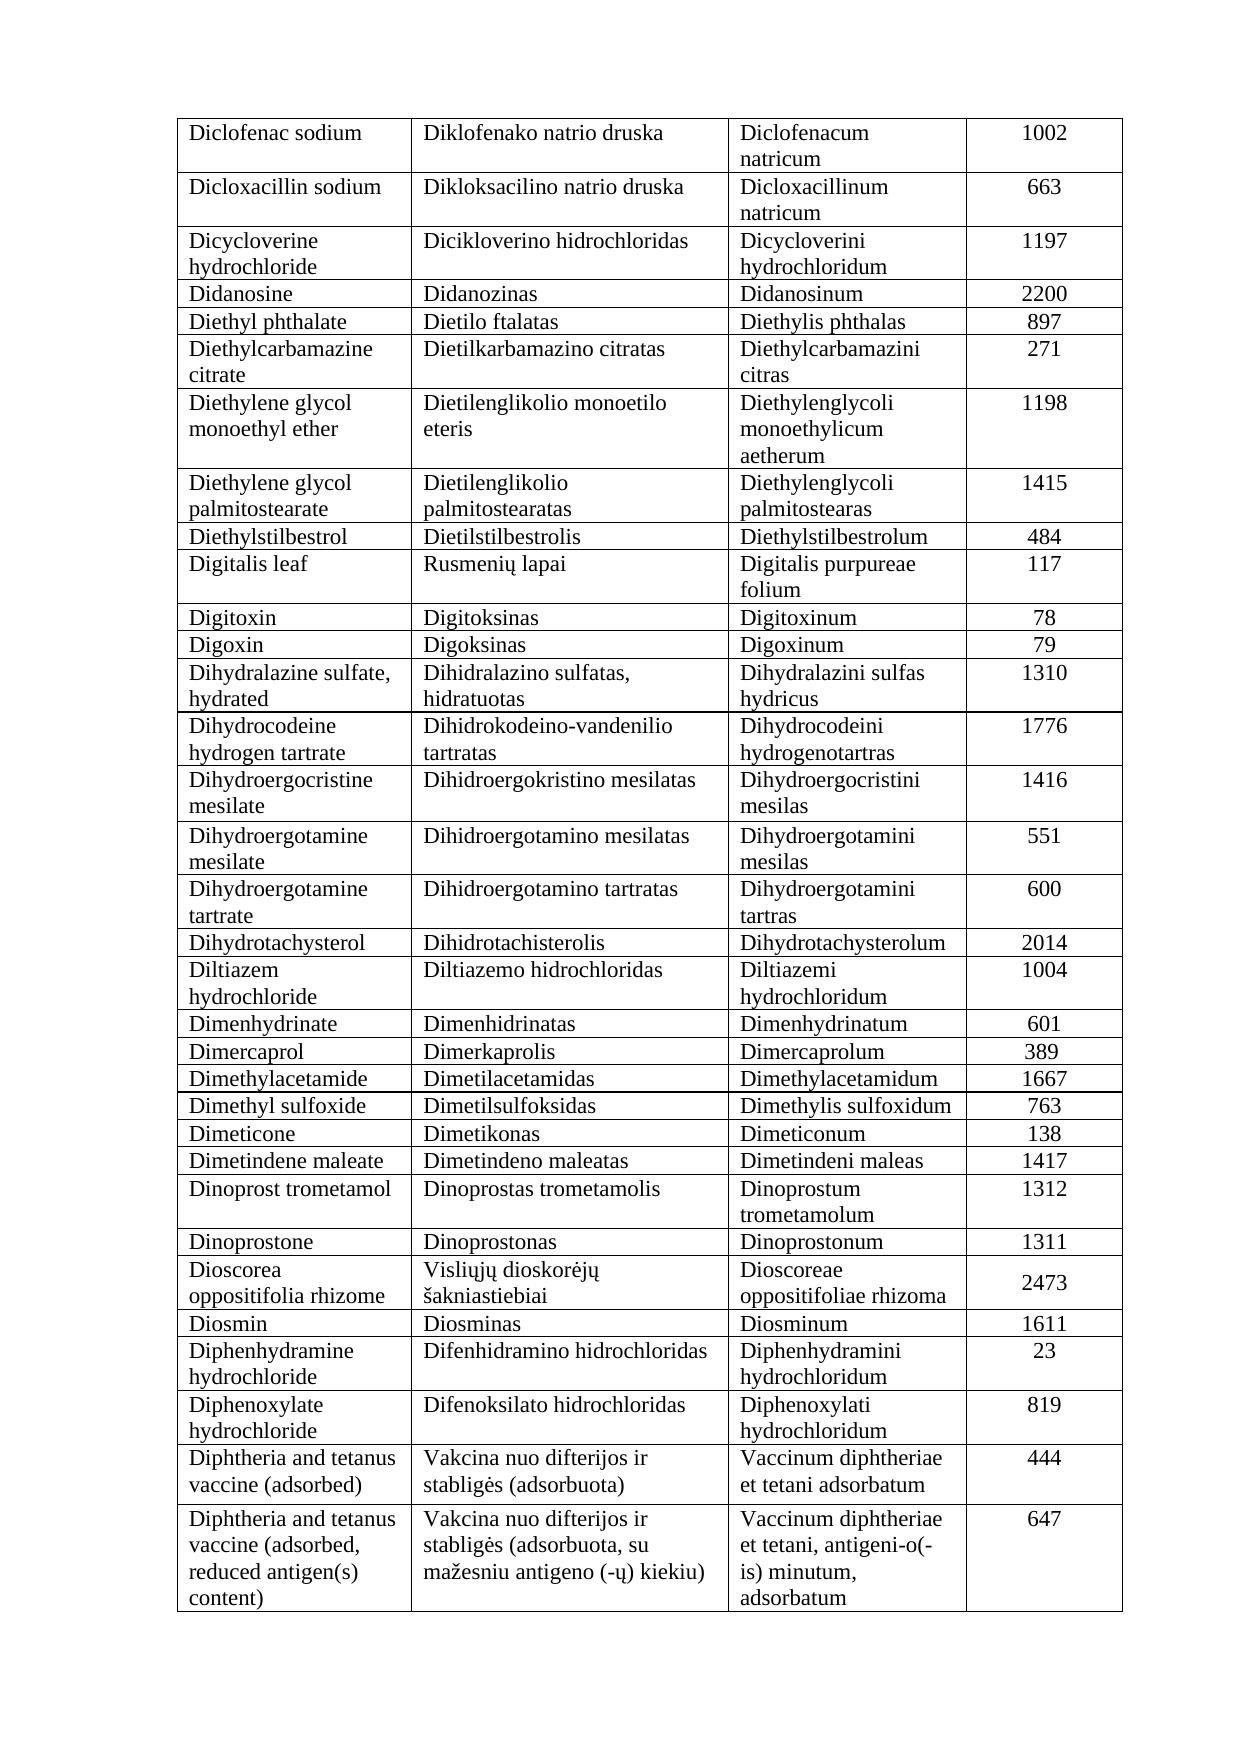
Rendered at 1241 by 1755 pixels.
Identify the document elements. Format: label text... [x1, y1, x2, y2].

table_cell Dimerkaprolis [412, 1038, 728, 1064]
table_cell Dimetilacetamidas [412, 1065, 728, 1091]
table_cell Dicycloverini hydrochloridum [729, 227, 966, 279]
table_cell 1417 [967, 1147, 1122, 1174]
table_cell Diethylene glycol palmitostearate [178, 469, 411, 522]
table_cell Dimenhydrinate [178, 1010, 411, 1037]
table_cell Dietilstilbestrolis [412, 523, 728, 549]
table_cell Dihidroergotamino mesilatas [412, 822, 728, 874]
table_cell 647 [967, 1505, 1122, 1611]
table_cell Diethylcarbamazini citras [729, 335, 966, 388]
table_cell Dihidrokodeino-vandenilio tartratas [412, 713, 728, 765]
table_cell 1415 [967, 469, 1122, 522]
table_cell 663 [967, 173, 1122, 226]
table_cell Vaccinum diphtheriae et tetani adsorbatum [729, 1445, 966, 1504]
table_cell Diphenoxylati hydrochloridum [729, 1391, 966, 1443]
table_cell Diethylstilbestrolum [729, 523, 966, 549]
table_cell Diphtheria and tetanus vaccine (adsorbed) [178, 1445, 411, 1504]
table_cell Dinoprostum trometamolum [729, 1175, 966, 1227]
table_cell Dihydrotachysterol [178, 929, 411, 956]
table_cell Dihydroergocristine mesilate [178, 766, 411, 821]
table_cell Dimethyl sulfoxide [178, 1093, 411, 1119]
table_cell Dinoprostas trometamolis [412, 1175, 728, 1227]
table_cell Didanosine [178, 280, 411, 307]
table_cell Diphtheria and tetanus vaccine (adsorbed, reduced antigen(s) content) [178, 1505, 411, 1611]
table_cell Dinoprostonas [412, 1229, 728, 1255]
table_cell Dinoprostonum [729, 1229, 966, 1255]
table_cell 1198 [967, 389, 1122, 468]
table_cell Dihydralazine sulfate, hydrated [178, 659, 411, 711]
table_cell 1776 [967, 713, 1122, 765]
table_cell Dihydroergocristini mesilas [729, 766, 966, 821]
table_cell Dinoprostone [178, 1229, 411, 1255]
table_cell Rusmenių lapai [412, 550, 728, 603]
table_cell Dimetindeno maleatas [412, 1147, 728, 1174]
table_cell 2473 [967, 1256, 1122, 1308]
table_cell Dihydralazini sulfas hydricus [729, 659, 966, 711]
table_cell Dikloksacilino natrio druska [412, 173, 728, 226]
table_cell 484 [967, 523, 1122, 549]
table_cell 389 [967, 1038, 1122, 1064]
table_cell Dihidralazino sulfatas, hidratuotas [412, 659, 728, 711]
table_cell 2200 [967, 280, 1122, 307]
table_cell Dicloxacillinum natricum [729, 173, 966, 226]
table_cell Digitoxinum [729, 604, 966, 630]
table_cell 1416 [967, 766, 1122, 821]
table_cell Dimetindene maleate [178, 1147, 411, 1174]
table_cell Dimenhidrinatas [412, 1010, 728, 1037]
table_cell Digoxin [178, 631, 411, 658]
table_cell Diosminas [412, 1310, 728, 1336]
table_cell Digitoksinas [412, 604, 728, 630]
table_cell 23 [967, 1337, 1122, 1390]
table_cell 819 [967, 1391, 1122, 1443]
table_cell Dietilenglikolio monoetilo eteris [412, 389, 728, 468]
table_cell Digitalis leaf [178, 550, 411, 603]
table_cell Didanozinas [412, 280, 728, 307]
table_cell Digoksinas [412, 631, 728, 658]
table_cell Vaccinum diphtheriae et tetani, antigeni-o(-is) minutum, adsorbatum [729, 1505, 966, 1611]
table_cell Dihidroergokristino mesilatas [412, 766, 728, 821]
table_cell Diethyl phthalate [178, 308, 411, 334]
table_cell Dioscoreae oppositifoliae rhizoma [729, 1256, 966, 1308]
table_cell Dicycloverine hydrochloride [178, 227, 411, 279]
table_cell Difenhidramino hidrochloridas [412, 1337, 728, 1390]
table_cell Diethylcarbamazine citrate [178, 335, 411, 388]
table_cell Visliųjų dioskorėjų šakniastiebiai [412, 1256, 728, 1308]
table_cell 138 [967, 1120, 1122, 1146]
table_cell Dihydrotachysterolum [729, 929, 966, 956]
table_cell 78 [967, 604, 1122, 630]
table_cell 601 [967, 1010, 1122, 1037]
table_cell Diltiazemi hydrochloridum [729, 957, 966, 1009]
table_cell 600 [967, 875, 1122, 928]
table_cell Digoxinum [729, 631, 966, 658]
table_cell 444 [967, 1445, 1122, 1504]
table_cell Dimercaprol [178, 1038, 411, 1064]
table_cell Diethylenglycoli monoethylicum aetherum [729, 389, 966, 468]
table_cell Vakcina nuo difterijos ir stabligės (adsorbuota) [412, 1445, 728, 1504]
table_cell Diosminum [729, 1310, 966, 1336]
table_cell Dimenhydrinatum [729, 1010, 966, 1037]
table_cell Diosmin [178, 1310, 411, 1336]
table_cell Dietilkarbamazino citratas [412, 335, 728, 388]
table_cell Diphenoxylate hydrochloride [178, 1391, 411, 1443]
table_cell Dimethylacetamide [178, 1065, 411, 1091]
table_cell 1312 [967, 1175, 1122, 1227]
table_cell Diltiazem hydrochloride [178, 957, 411, 1009]
table_cell Diethylene glycol monoethyl ether [178, 389, 411, 468]
table_cell Dihidroergotamino tartratas [412, 875, 728, 928]
table_cell Didanosinum [729, 280, 966, 307]
table_cell Diclofenac sodium [178, 119, 411, 172]
table_cell Dihidrotachisterolis [412, 929, 728, 956]
table_cell Digitalis purpureae folium [729, 550, 966, 603]
table_cell 1197 [967, 227, 1122, 279]
table_cell Dimethylacetamidum [729, 1065, 966, 1091]
table_cell 1611 [967, 1310, 1122, 1336]
table_cell 79 [967, 631, 1122, 658]
table_cell Dimeticonum [729, 1120, 966, 1146]
table_cell Dihydroergotamini mesilas [729, 822, 966, 874]
table_cell 763 [967, 1093, 1122, 1119]
table_cell 551 [967, 822, 1122, 874]
table_cell Diethylstilbestrol [178, 523, 411, 549]
table_cell Dietilo ftalatas [412, 308, 728, 334]
table_cell 897 [967, 308, 1122, 334]
table_cell 117 [967, 550, 1122, 603]
table_cell Dicloxacillin sodium [178, 173, 411, 226]
table_cell Dimetikonas [412, 1120, 728, 1146]
table_cell 2014 [967, 929, 1122, 956]
table_cell Dioscorea oppositifolia rhizome [178, 1256, 411, 1308]
table_cell Digitoxin [178, 604, 411, 630]
table_cell Dihydroergotamine tartrate [178, 875, 411, 928]
table_cell Dihydrocodeine hydrogen tartrate [178, 713, 411, 765]
table_cell Vakcina nuo difterijos ir stabligės (adsorbuota, su mažesniu antigeno (-ų) kiekiu) [412, 1505, 728, 1611]
table_cell Diltiazemo hidrochloridas [412, 957, 728, 1009]
table_cell Dimethylis sulfoxidum [729, 1093, 966, 1119]
table_cell Dimetindeni maleas [729, 1147, 966, 1174]
table_cell 1310 [967, 659, 1122, 711]
table_cell Diphenhydramini hydrochloridum [729, 1337, 966, 1390]
table_cell 1004 [967, 957, 1122, 1009]
table_cell Dimercaprolum [729, 1038, 966, 1064]
table_cell Diethylis phthalas [729, 308, 966, 334]
table_cell Diklofenako natrio druska [412, 119, 728, 172]
table_cell Dihydrocodeini hydrogenotartras [729, 713, 966, 765]
table_cell Dicikloverino hidrochloridas [412, 227, 728, 279]
table_cell Dinoprost trometamol [178, 1175, 411, 1227]
table_cell Diclofenacum natricum [729, 119, 966, 172]
table_cell 1311 [967, 1229, 1122, 1255]
table_cell Diphenhydramine hydrochloride [178, 1337, 411, 1390]
table_cell Dietilenglikolio palmitostearatas [412, 469, 728, 522]
table_cell Dihydroergotamine mesilate [178, 822, 411, 874]
table_cell Difenoksilato hidrochloridas [412, 1391, 728, 1443]
table_cell Dimeticone [178, 1120, 411, 1146]
table_cell 1002 [967, 119, 1122, 172]
table_cell Diethylenglycoli palmitostearas [729, 469, 966, 522]
table_cell Dimetilsulfoksidas [412, 1093, 728, 1119]
table_cell 271 [967, 335, 1122, 388]
table_cell 1667 [967, 1065, 1122, 1091]
table_cell Dihydroergotamini tartras [729, 875, 966, 928]
